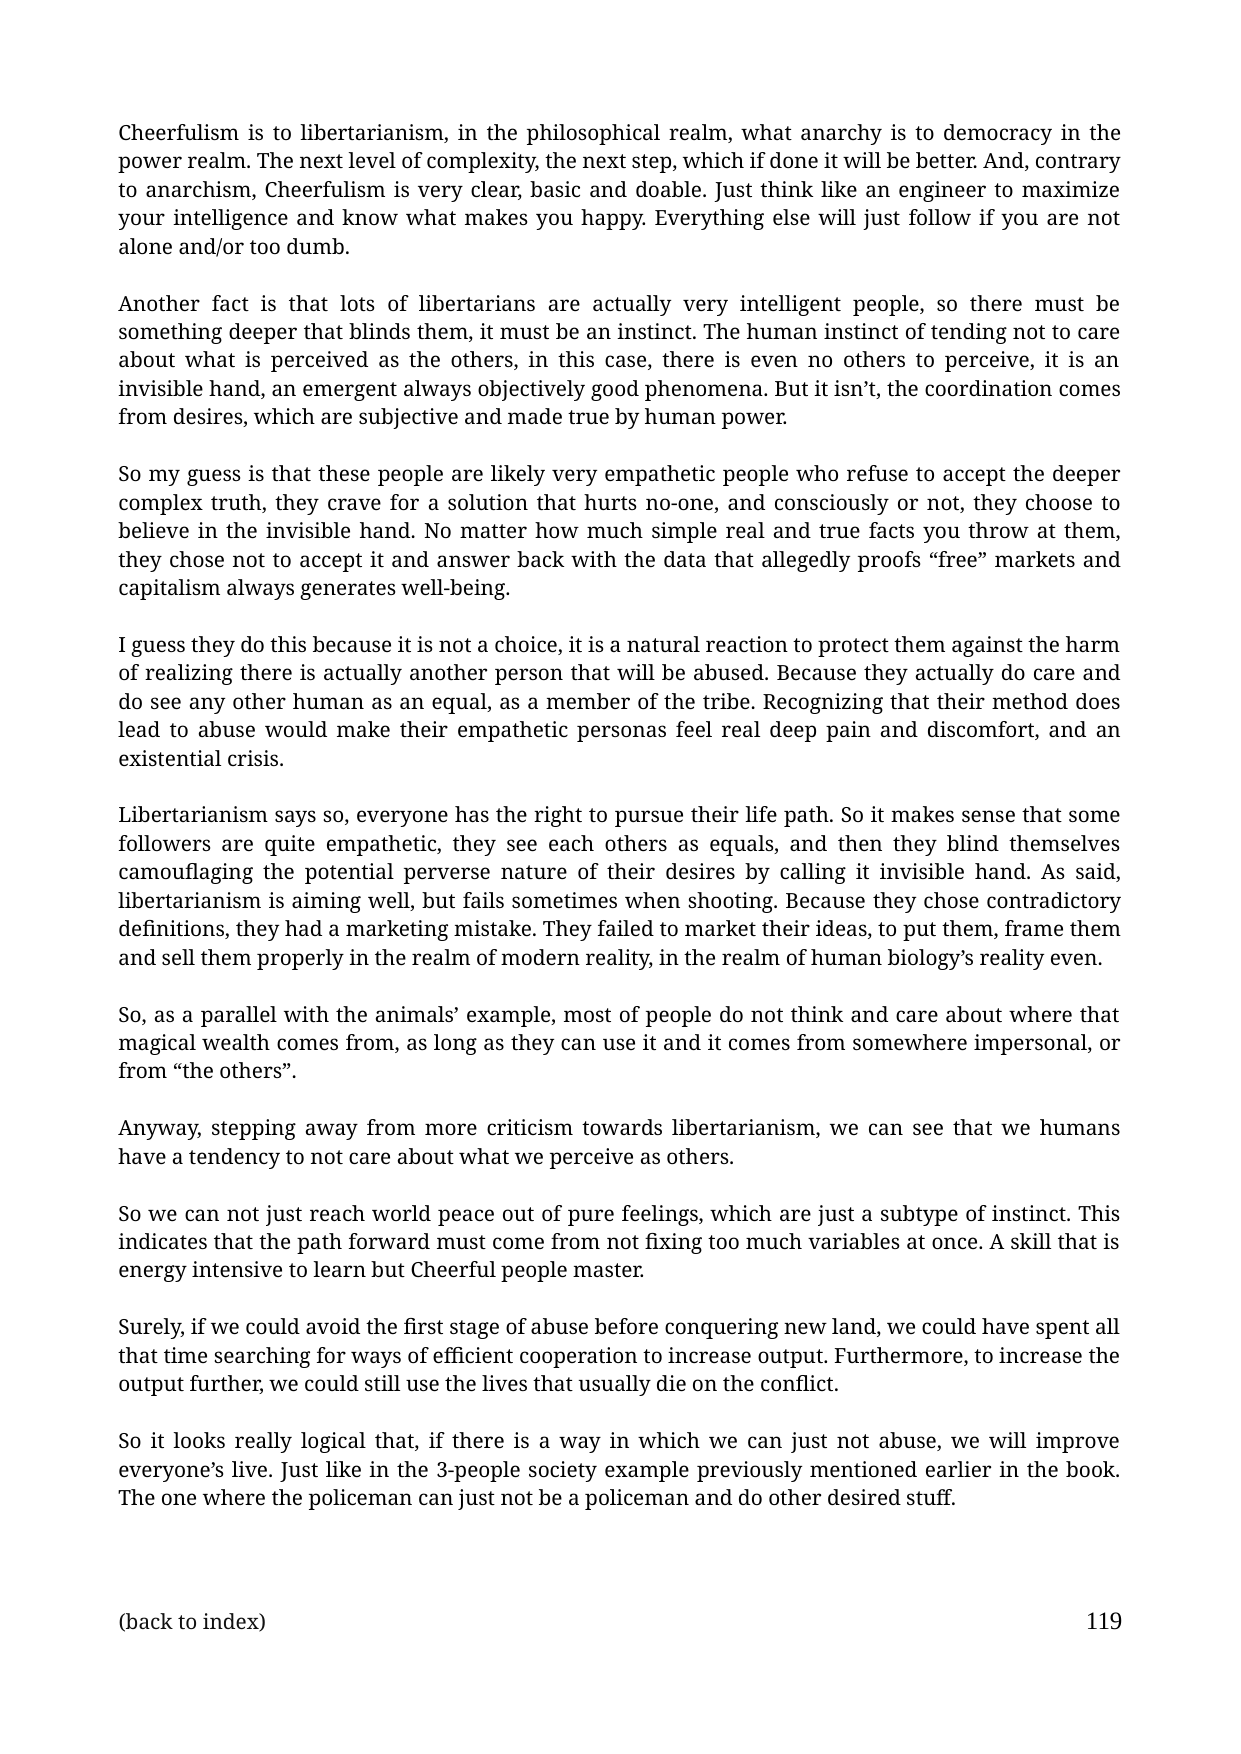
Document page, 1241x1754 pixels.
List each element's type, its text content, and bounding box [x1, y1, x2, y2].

text Libertarianism says so, everyone has the right to pursue their life path. So it makes sense that some followers are quite empathetic, they see each others as equals, and then they blind themselves camouflaging the potential perverse nature of their desires by calling it invisible hand. As said, libertarianism is aiming well, but fails sometimes when shooting. Because they chose contradictory definitions, they had a marketing mistake. They failed to market their ideas, to put them, frame them and sell them properly in the realm of modern reality, in the realm of human biology’s reality even. [118, 801, 1122, 971]
text So we can not just reach world peace out of pure feelings, which are just a subtype of instinct. This indicates that the path forward must come from not fixing too much variables at once. A skill that is energy intensive to learn but Cheerful people master. [118, 1199, 1122, 1284]
text Anyway, stepping away from more criticism towards libertarianism, we can see that we humans have a tendency to not care about what we perceive as others. [118, 1113, 1122, 1170]
text So, as a parallel with the animals’ example, most of people do not think and care about where that magical wealth comes from, as long as they can use it and it comes from somewhere impersonal, or from “the others”. [118, 1000, 1122, 1085]
text Another fact is that lots of libertarians are actually very intelligent people, so there must be something deeper that blinds them, it must be an instinct. The human instinct of tending not to care about what is perceived as the others, in this case, there is even no others to perceive, it is an invisible hand, an emergent always objectively good phenomena. But it isn’t, the coordination comes from desires, which are subjective and made true by human power. [118, 289, 1122, 431]
text So it looks really logical that, if there is a way in which we can just not abuse, we will improve everyone’s live. Just like in the 3-people society example previously mentioned earlier in the book. The one where the policeman can just not be a policeman and do other desired stuff. [118, 1426, 1122, 1512]
text Cheerfulism is to libertarianism, in the philosophical realm, what anarchy is to democracy in the power realm. The next level of complexity, the next step, which if done it will be better. And, contrary to anarchism, Cheerfulism is very clear, basic and doable. Just think like an engineer to maximize your intelligence and know what makes you happy. Everything else will just follow if you are not alone and/or too dumb. [118, 118, 1122, 260]
text Surely, if we could avoid the first stage of abuse before conquering new land, we could have spent all that time searching for ways of efficient cooperation to increase output. Furthermore, to increase the output further, we could still use the lives that usually die on the conflict. [118, 1312, 1122, 1398]
text So my guess is that these people are likely very empathetic people who refuse to accept the deeper complex truth, they crave for a solution that hurts no-one, and consciously or not, they choose to believe in the invisible hand. No matter how much simple real and true facts you throw at them, they chose not to accept it and answer back with the data that allegedly proofs “free” markets and capitalism always generates well-being. [118, 459, 1122, 602]
text I guess they do this because it is not a choice, it is a natural reaction to protect them against the harm of realizing there is actually another person that will be abused. Because they actually do care and do see any other human as an equal, as a member of the tribe. Recognizing that their method does lead to abuse would make their empathetic personas feel real deep pain and discomfort, and an existential crisis. [118, 630, 1122, 772]
